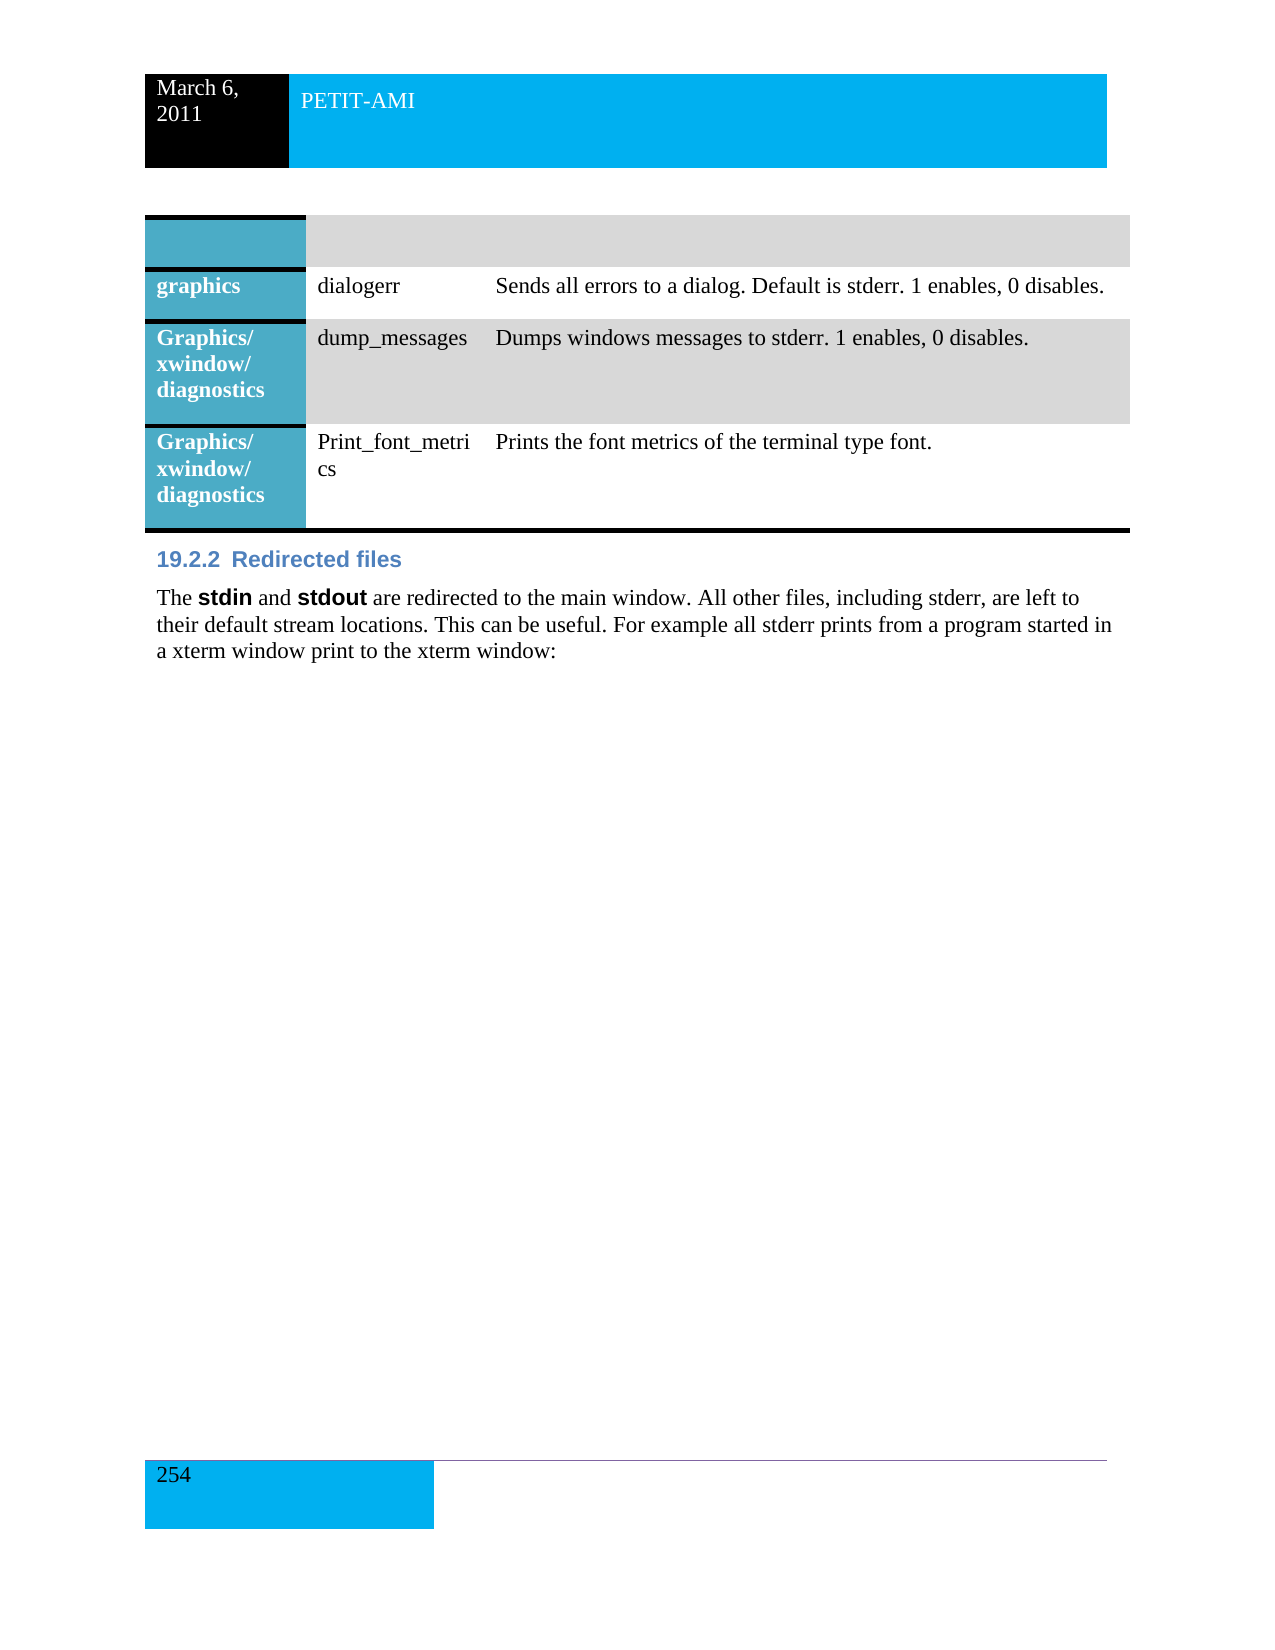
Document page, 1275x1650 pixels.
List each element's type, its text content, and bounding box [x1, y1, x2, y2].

table_cell graphics [145, 272, 306, 319]
table_cell Graphics/xwindow/diagnostics [145, 428, 306, 528]
table_cell Dumps windows messages to stderr. 1 enables, 0 disables. [484, 319, 1130, 424]
table_cell [306, 215, 484, 267]
text The stdin and stdout are redirected to the main window. All other files, including stderr, are left to their default stream locations. This can be useful. For example all stderr prints from a program started in a xterm window print to the xterm window: [156, 584, 1118, 663]
table_cell [145, 220, 306, 267]
table_cell [484, 215, 1130, 267]
table_cell Print_font_metrics [306, 424, 484, 528]
table_cell Prints the font metrics of the terminal type font. [484, 424, 1130, 528]
subtitle Redirected files [156, 546, 1118, 572]
table_cell Graphics/xwindow/diagnostics [145, 324, 306, 424]
table_cell dialogerr [306, 267, 484, 319]
table_cell Sends all errors to a dialog. Default is stderr. 1 enables, 0 disables. [484, 267, 1130, 319]
table_cell dump_messages [306, 319, 484, 424]
